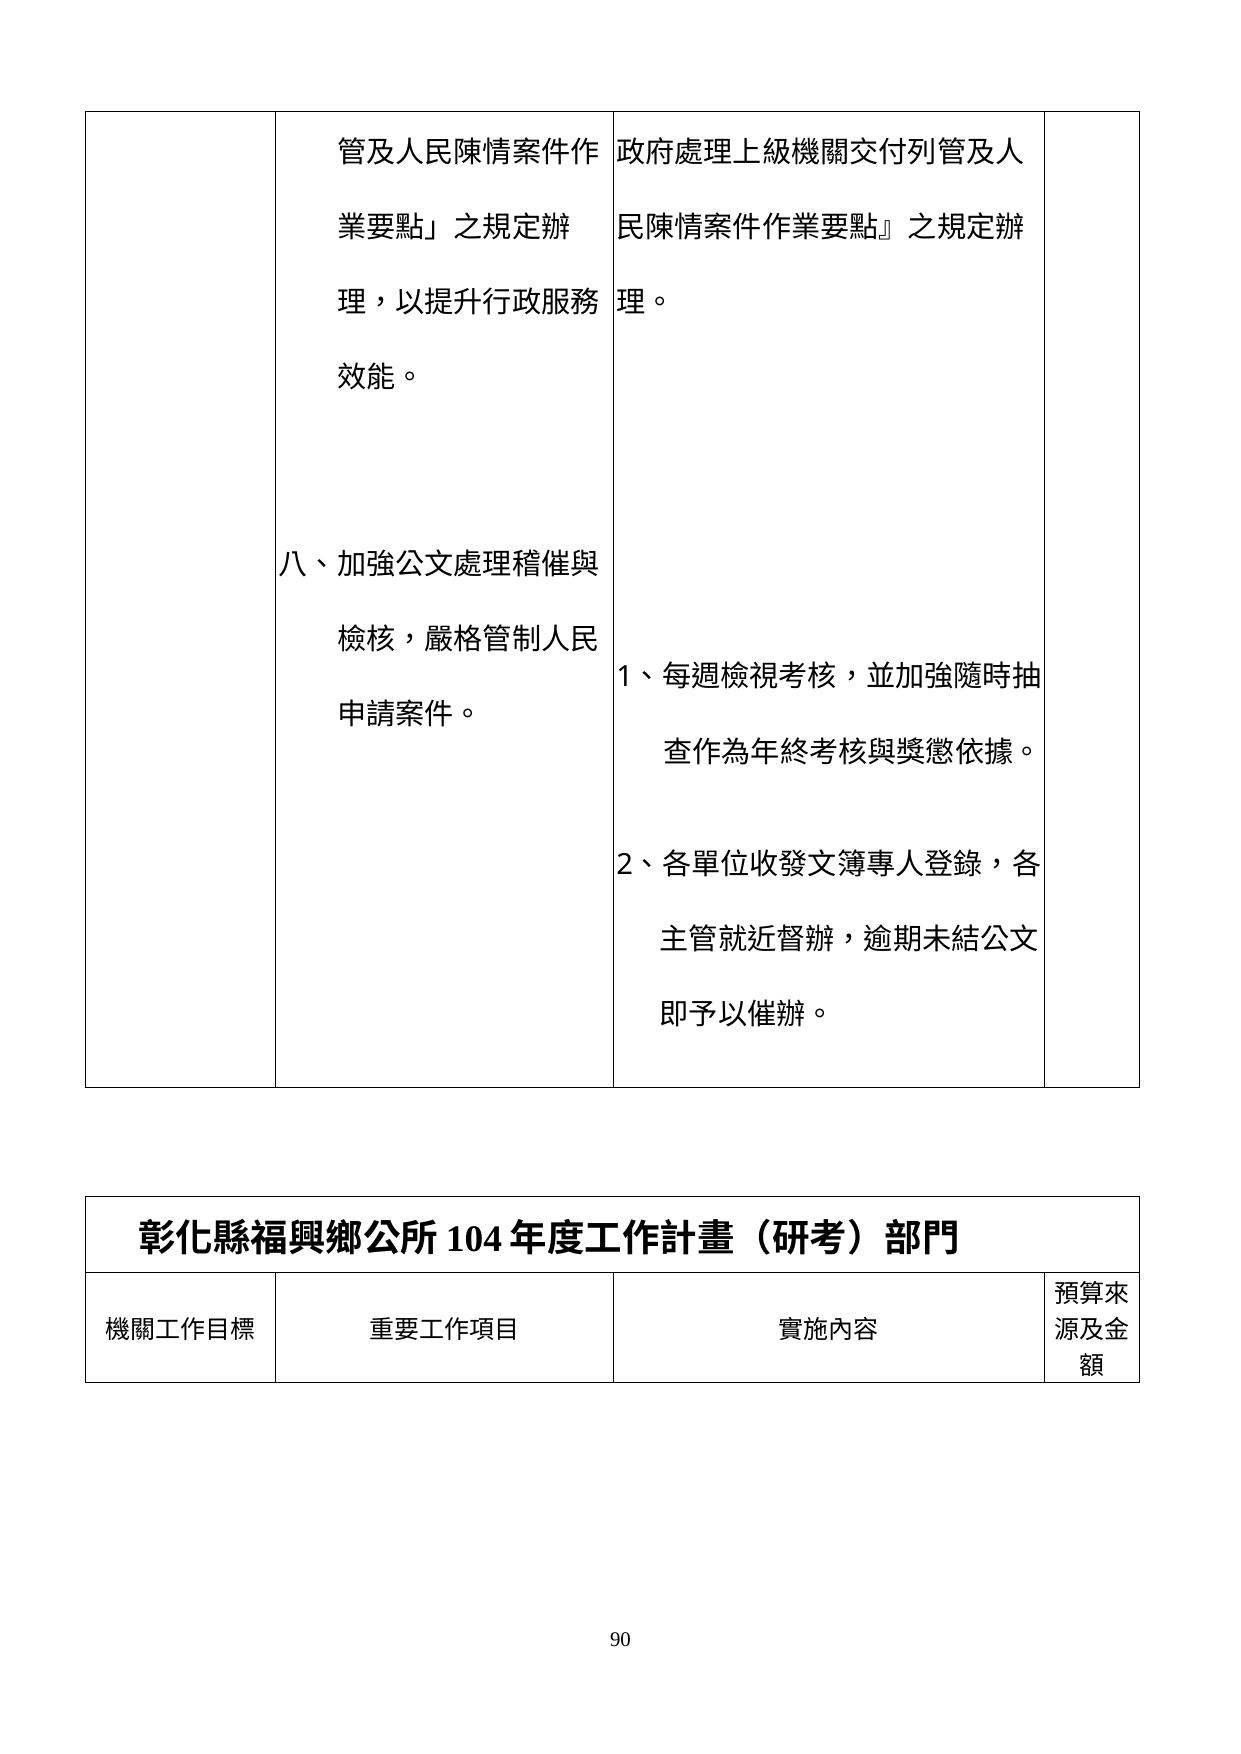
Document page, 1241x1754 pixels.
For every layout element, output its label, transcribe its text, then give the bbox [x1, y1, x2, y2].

table_cell 實施內容 [614, 1273, 1044, 1382]
table_cell 政府處理上級機關交付列管及人民陳情案件作業要點』之規定辦理。 1、每週檢視考核，並加強隨時抽查作為年終考核與獎懲依據。 2、各單位收發文簿專人登錄，各 主管就近督辦，逾期未結公文 即予以催辦。 [614, 112, 1044, 1087]
table_cell 預算來源及金額 [1045, 1273, 1139, 1382]
table_cell 機關工作目標 [86, 1273, 275, 1382]
table_cell 管及人民陳情案件作業要點」之規定辦理，以提升行政服務效能。 八、加強公文處理稽催與檢核，嚴格管制人民申請案件。 [276, 112, 613, 1087]
table_cell [1045, 112, 1139, 1087]
table_cell 重要工作項目 [276, 1273, 613, 1382]
table_header 彰化縣福興鄉公所104年度工作計畫（研考）部門 [86, 1197, 1139, 1272]
table_cell [86, 112, 275, 1087]
